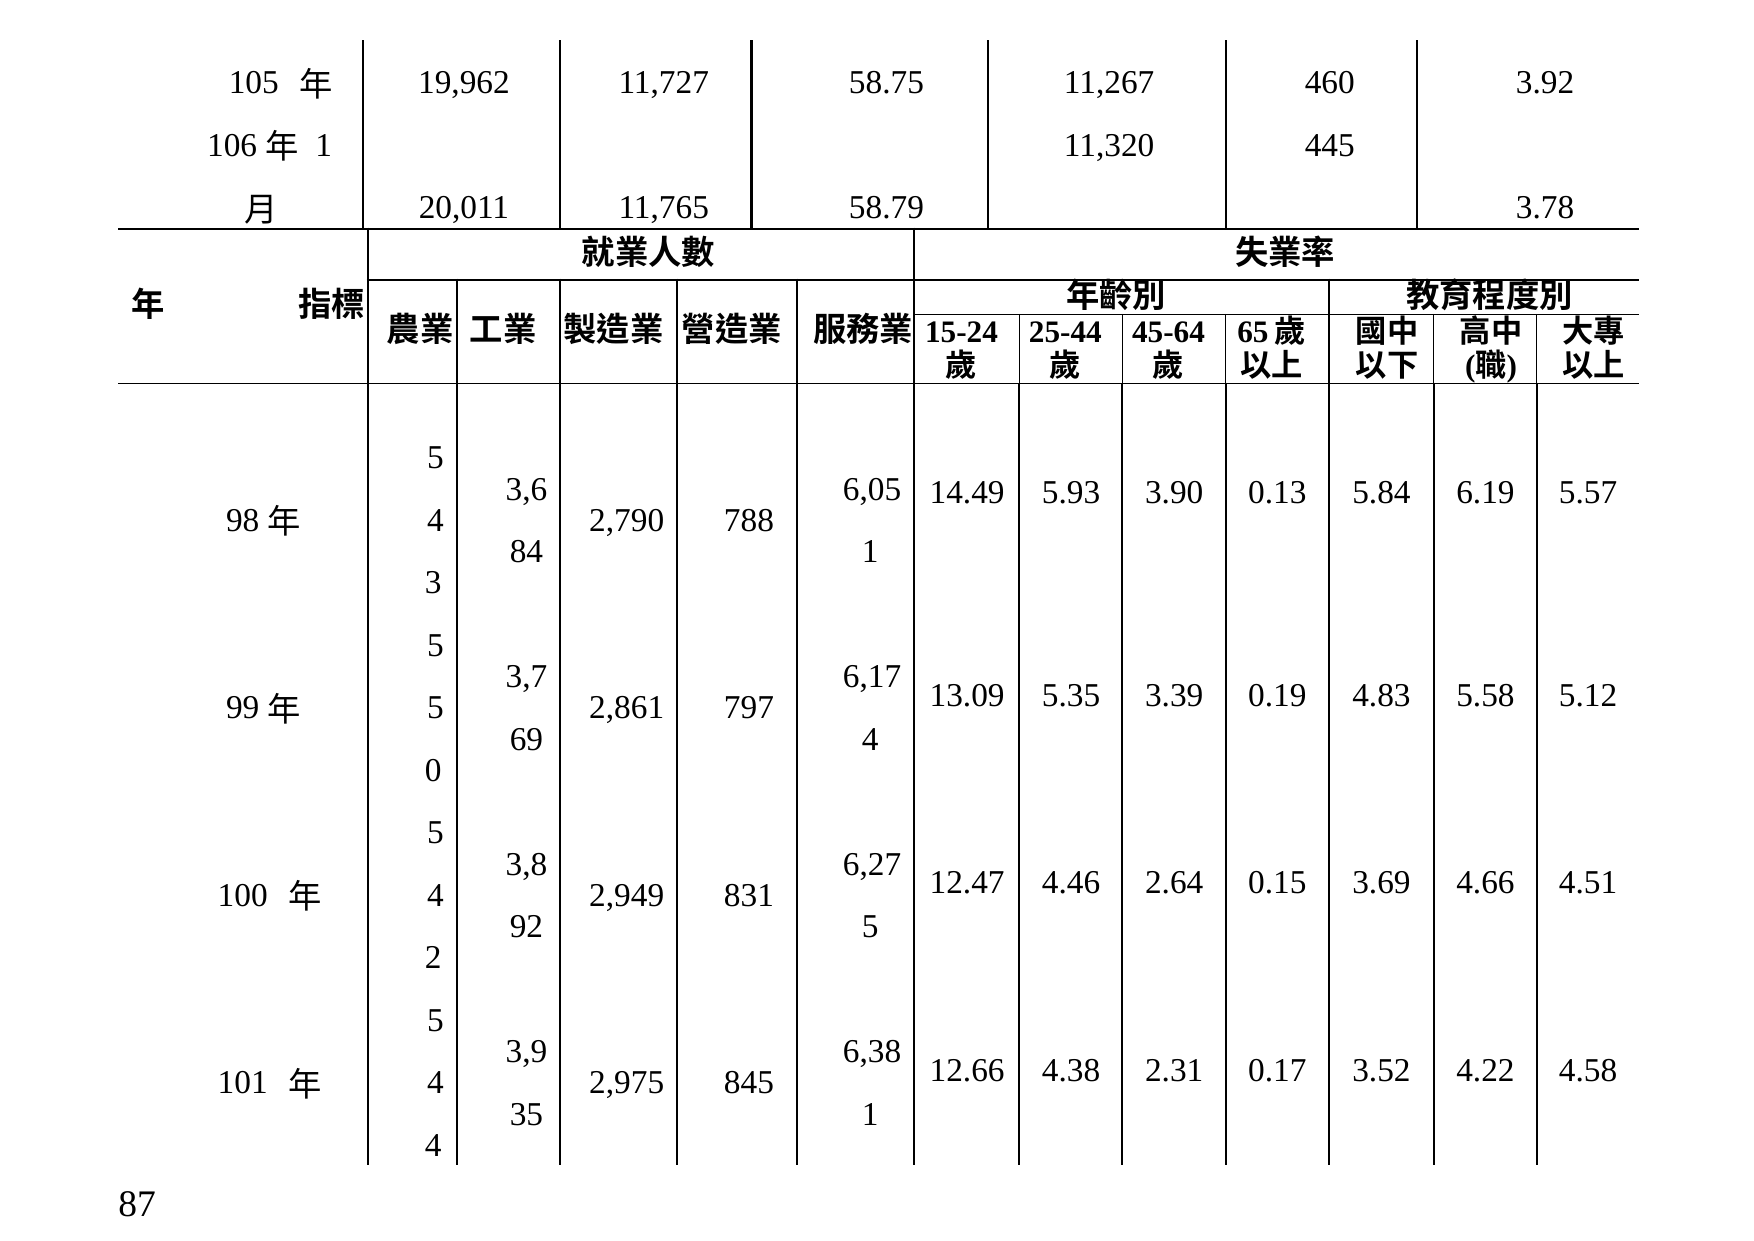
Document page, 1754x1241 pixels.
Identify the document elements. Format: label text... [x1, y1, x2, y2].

table_cell 58.75 [753, 40, 987, 103]
table_cell 550 [369, 603, 456, 790]
table_cell 845 [678, 978, 796, 1165]
table_cell 3,892 [458, 790, 559, 978]
table_cell 3,935 [458, 978, 559, 1165]
table_cell 2.64 [1123, 790, 1225, 978]
table_cell 831 [678, 790, 796, 978]
table_cell 13.09 [915, 603, 1018, 790]
table_cell 0.19 [1227, 603, 1328, 790]
table_cell 65歲 以上 [1226, 315, 1328, 383]
table_cell 6.19 [1435, 384, 1536, 603]
table_cell 15-24歲 [915, 315, 1019, 383]
table_cell 3.39 [1123, 603, 1225, 790]
table_cell 0.13 [1227, 384, 1328, 603]
table_cell 11,727 [561, 40, 750, 103]
table_cell 14.49 [915, 384, 1018, 603]
table_cell 國中 以下 [1330, 315, 1433, 383]
table_cell 543 [369, 384, 456, 603]
table_cell 25-44歲 [1020, 315, 1122, 383]
table_cell 營造業 [678, 281, 796, 383]
table_cell 3.69 [1330, 790, 1433, 978]
table_cell 農業 [369, 281, 456, 383]
table_cell 6,381 [798, 978, 913, 1165]
table_cell 445 [1227, 103, 1416, 228]
table_cell 45-64歲 [1123, 315, 1225, 383]
table_cell 5.35 [1020, 603, 1121, 790]
table_cell 5.84 [1330, 384, 1433, 603]
table_cell 6,051 [798, 384, 913, 603]
table_cell 2,861 [561, 603, 676, 790]
table_cell 4.51 [1538, 790, 1639, 978]
table_cell 大專 以上 [1537, 315, 1639, 383]
table_cell 20,011 [364, 103, 559, 228]
table_cell 2,790 [561, 384, 676, 603]
table_cell 797 [678, 603, 796, 790]
table_cell 12.47 [915, 790, 1018, 978]
table_cell 11,267 [989, 40, 1225, 103]
table_cell 2,949 [561, 790, 676, 978]
table_cell 教育程度別 [1330, 281, 1639, 314]
table_cell 99年 [118, 603, 367, 790]
table_cell 就業人數 [369, 230, 913, 278]
table_cell 年齡別 [915, 281, 1328, 314]
table_cell 11,320 [989, 103, 1225, 228]
table_cell 5.57 [1538, 384, 1639, 603]
table_cell 5.93 [1020, 384, 1121, 603]
table_cell 460 [1227, 40, 1416, 103]
table_cell 0.17 [1227, 978, 1328, 1165]
table_cell 製造業 [561, 281, 676, 383]
table_cell 2,975 [561, 978, 676, 1165]
table_cell 3.90 [1123, 384, 1225, 603]
table_cell 58.79 [753, 103, 987, 228]
table_cell 12.66 [915, 978, 1018, 1165]
table_cell 4.83 [1330, 603, 1433, 790]
table_cell 3.52 [1330, 978, 1433, 1165]
table_cell 高中(職) [1434, 315, 1536, 383]
table_cell 100年 [118, 790, 367, 978]
table_cell 4.38 [1020, 978, 1121, 1165]
table_cell 6,275 [798, 790, 913, 978]
table_cell 工業 [458, 281, 559, 383]
table_cell 年 指標 [118, 230, 367, 383]
table_cell 失業率 [915, 230, 1639, 278]
table_cell 106年1月 [118, 103, 362, 228]
table_cell 2.31 [1123, 978, 1225, 1165]
table_cell 5.12 [1538, 603, 1639, 790]
table_cell 98年 [118, 384, 367, 603]
table_cell 3,769 [458, 603, 559, 790]
table_cell 3.92 [1418, 40, 1639, 103]
table_cell 19,962 [364, 40, 559, 103]
table_cell 105年 [118, 40, 362, 103]
table_cell 11,765 [561, 103, 750, 228]
table_cell 3,684 [458, 384, 559, 603]
table_cell 6,174 [798, 603, 913, 790]
table_cell 0.15 [1227, 790, 1328, 978]
table_cell 5.58 [1435, 603, 1536, 790]
table_cell 544 [369, 978, 456, 1165]
table_cell 101年 [118, 978, 367, 1165]
table_cell 服務業 [798, 281, 913, 383]
table_cell 4.46 [1020, 790, 1121, 978]
table_cell 4.58 [1538, 978, 1639, 1165]
table_cell 788 [678, 384, 796, 603]
table_cell 542 [369, 790, 456, 978]
table_cell 3.78 [1418, 103, 1639, 228]
table_cell 4.22 [1435, 978, 1536, 1165]
table_cell 4.66 [1435, 790, 1536, 978]
